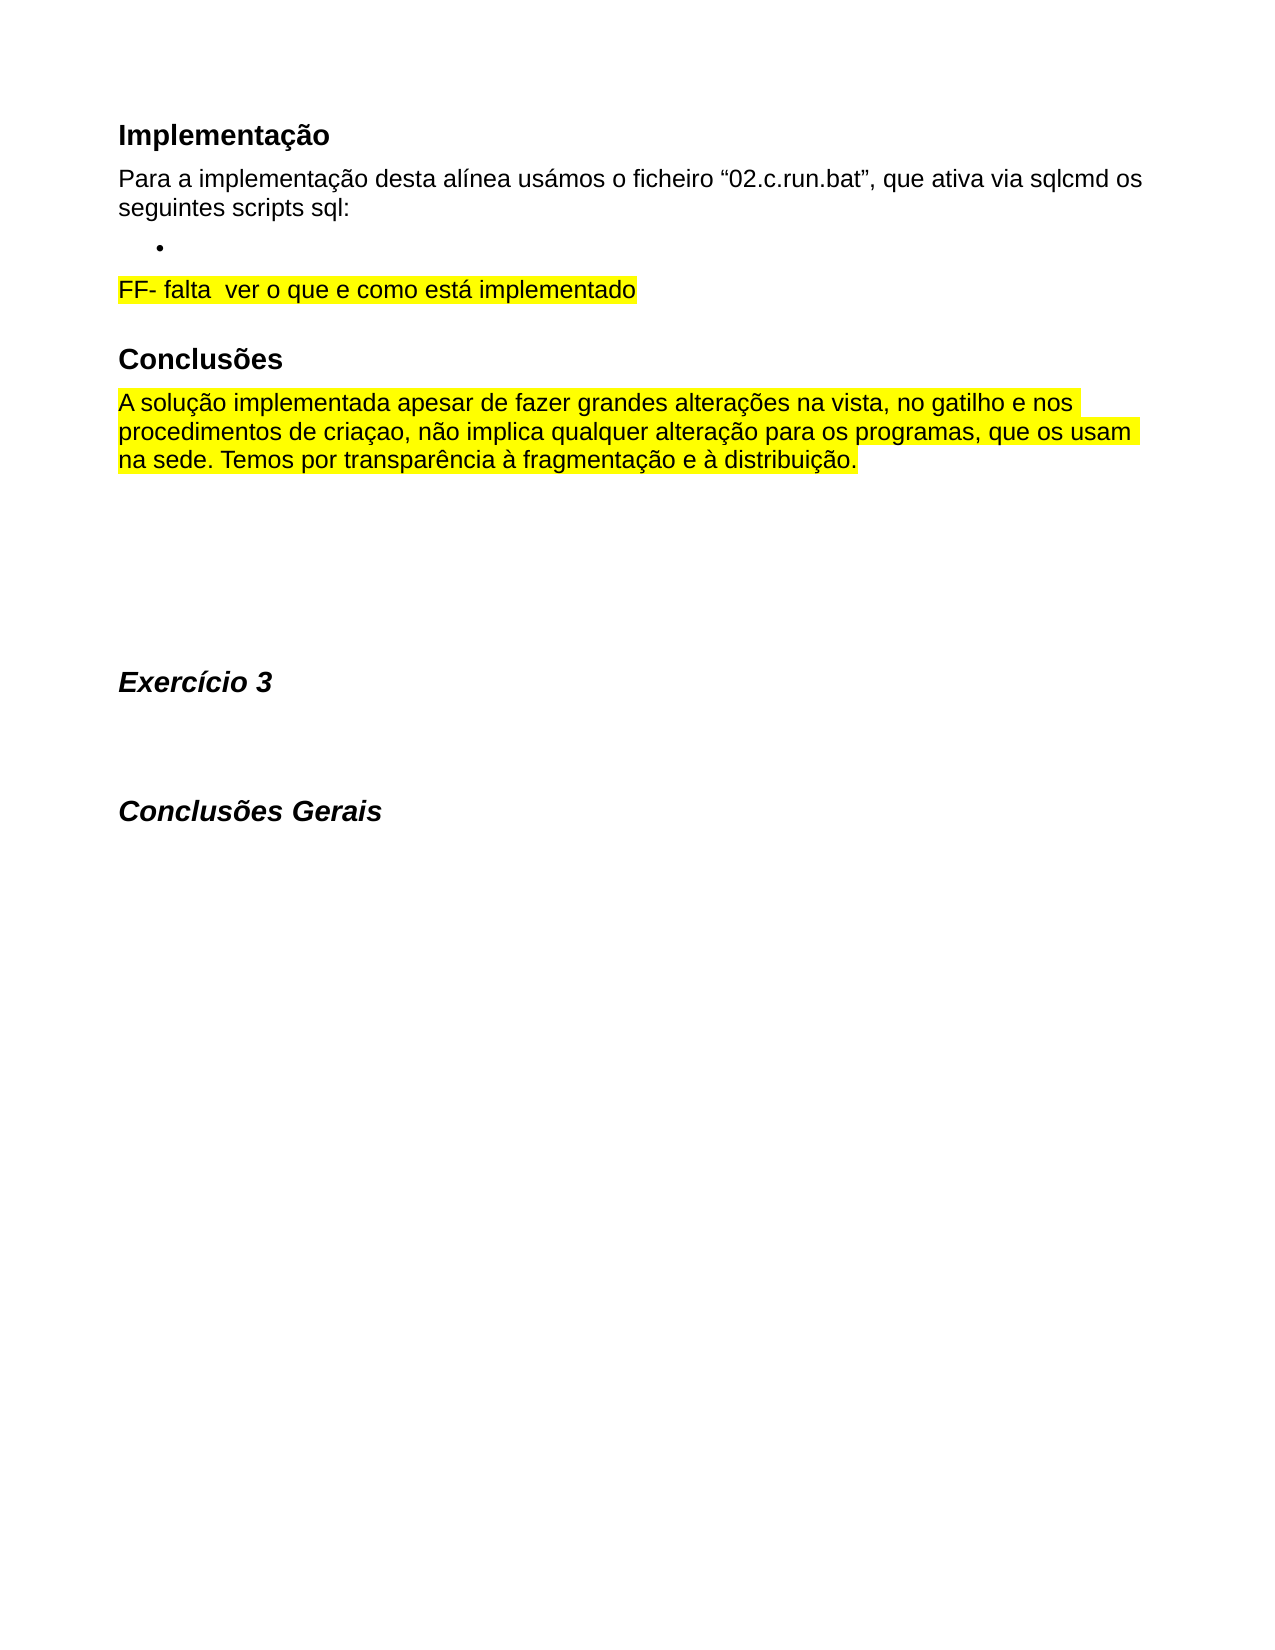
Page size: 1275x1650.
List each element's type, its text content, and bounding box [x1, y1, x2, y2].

subtitle Conclusões Gerais [118, 794, 1157, 827]
text A solução implementada apesar de fazer grandes alterações na vista, no gatilho e nos procedimentos de criaçao, não implica qualquer alteração para os programas, que os usam na sede. Temos por transparência à fragmentação e à distribuição. [118, 388, 1157, 474]
subtitle Conclusões [118, 342, 1157, 375]
subtitle Exercício 3 [118, 665, 1157, 699]
subtitle Implementação [118, 118, 1157, 152]
text FF- falta ver o que e como está implementado [118, 276, 1157, 304]
text Para a implementação desta alínea usámos o ficheiro “02.c.run.bat”, que ativa via sqlcmd os seguintes scripts sql: [118, 164, 1157, 222]
